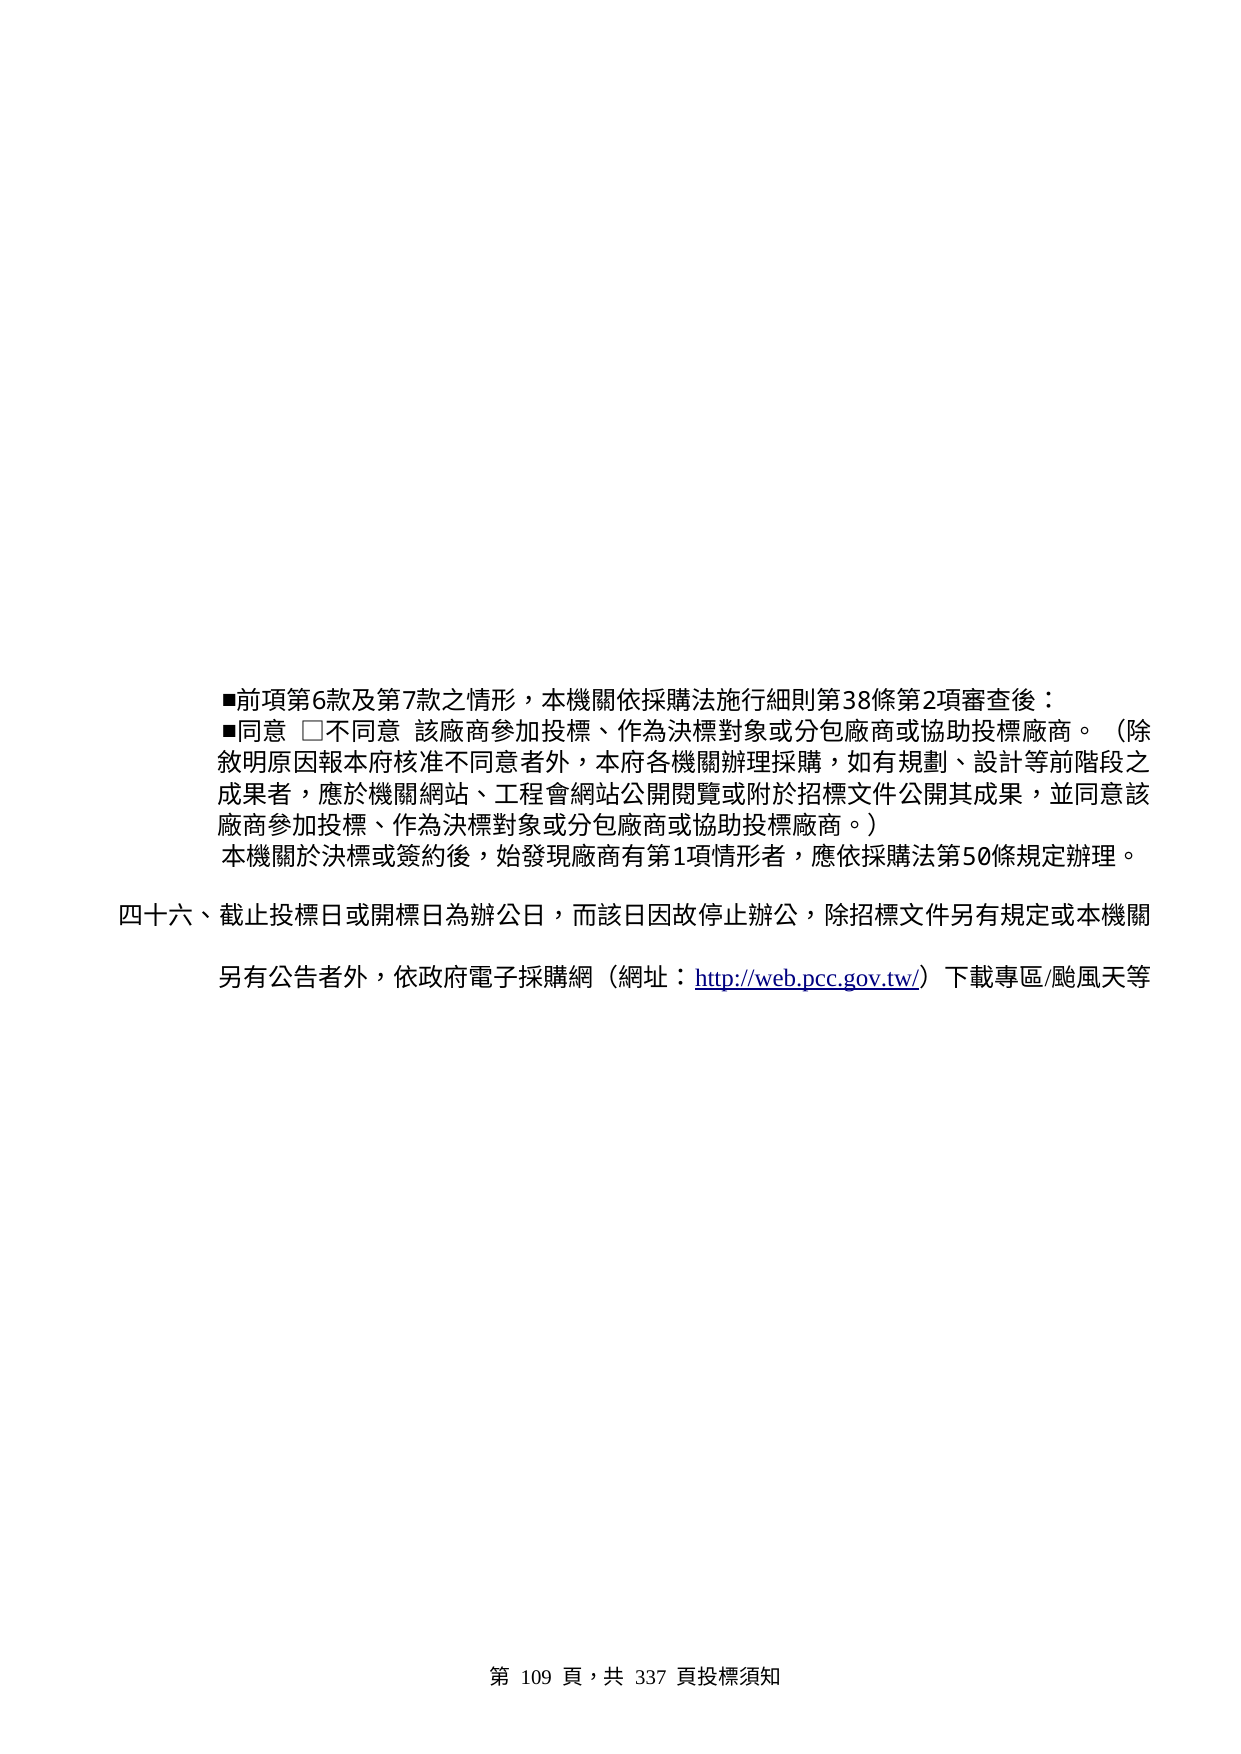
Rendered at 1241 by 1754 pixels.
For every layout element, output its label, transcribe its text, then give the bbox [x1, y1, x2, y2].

text 四十六、截止投標日或開標日為辦公日，而該日因故停止辦公，除招標文件另有規定或本機關另有公告者外，依政府電子採購網（網址：http://web.pcc.gov.tw/）下載專區/颱風天等 [118, 872, 1152, 997]
text 本機關於決標或簽約後，始發現廠商有第1項情形者，應依採購法第50條規定辦理。 [217, 841, 1152, 872]
text ■前項第6款及第7款之情形，本機關依採購法施行細則第38條第2項審查後： [217, 684, 1152, 716]
text ■同意 □不同意 該廠商參加投標、作為決標對象或分包廠商或協助投標廠商。（除敘明原因報本府核准不同意者外，本府各機關辦理採購，如有規劃、設計等前階段之成果者，應於機關網站、工程會網站公開閱覽或附於招標文件公開其成果，並同意該廠商參加投標、作為決標對象或分包廠商或協助投標廠商。） [217, 716, 1152, 841]
